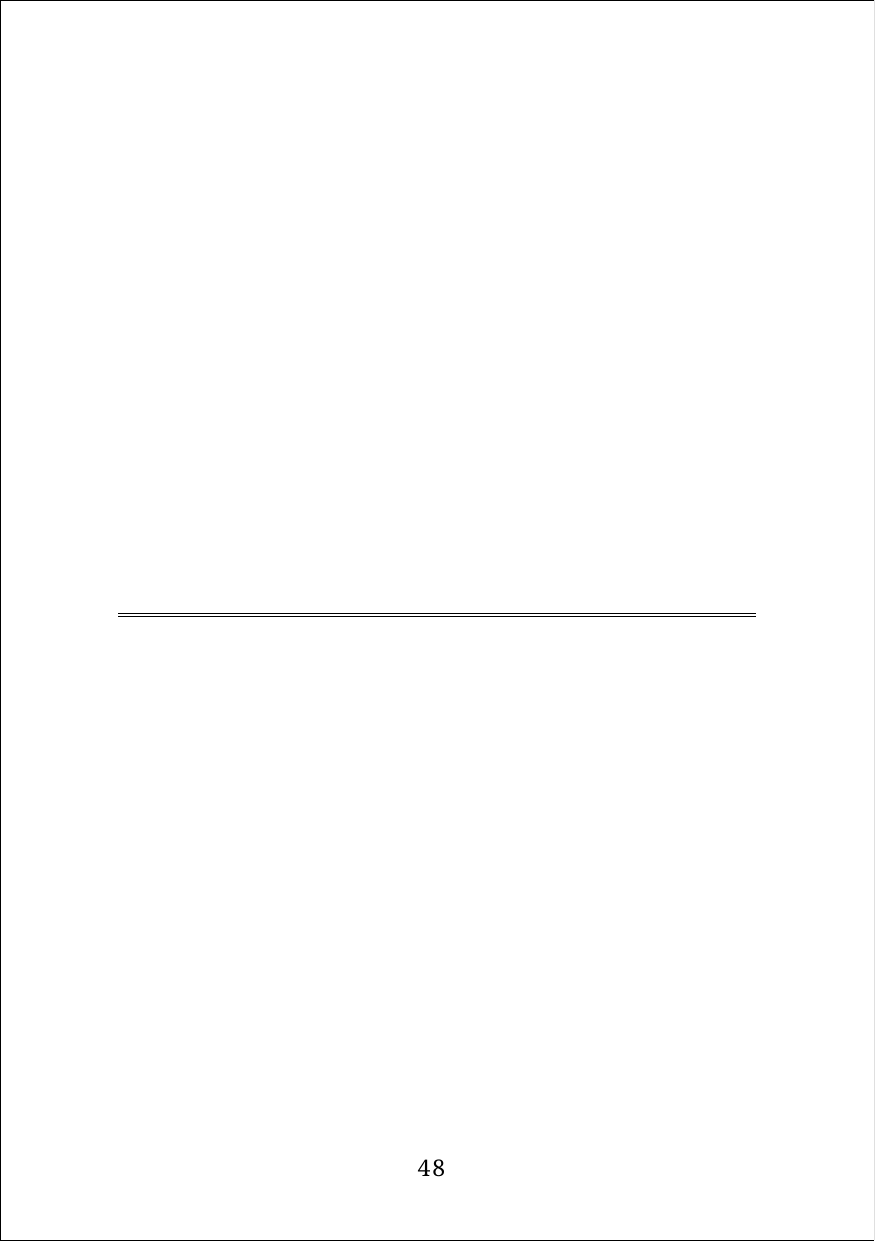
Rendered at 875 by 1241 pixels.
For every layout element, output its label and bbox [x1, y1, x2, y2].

table_cell [434, 440, 444, 459]
table_cell [434, 172, 444, 191]
table_cell [395, 479, 434, 498]
table_cell [715, 440, 756, 459]
table_cell [715, 555, 756, 574]
table_cell [434, 555, 444, 574]
table_cell [118, 249, 331, 268]
table_cell [331, 402, 394, 421]
table_cell [444, 191, 657, 210]
table_cell [657, 536, 714, 555]
table_cell [395, 459, 434, 478]
table_cell [331, 229, 394, 248]
table_cell [657, 229, 714, 248]
table_cell [331, 344, 394, 363]
table_cell [434, 498, 444, 517]
table_cell [331, 440, 394, 459]
table_cell [434, 249, 444, 268]
table_cell [715, 402, 756, 421]
table_cell [657, 268, 714, 287]
table_cell [395, 440, 434, 459]
table_cell [657, 249, 714, 268]
table_cell [331, 172, 394, 191]
table_cell [444, 210, 657, 229]
table_cell [331, 459, 394, 478]
table_cell [715, 479, 756, 498]
table_cell [331, 536, 394, 555]
table_cell [118, 268, 331, 287]
table_cell [118, 536, 331, 555]
table_cell [395, 172, 434, 191]
table_cell [331, 498, 394, 517]
table_cell [444, 383, 657, 402]
table_cell [331, 383, 394, 402]
table_cell [657, 383, 714, 402]
table_cell [715, 536, 756, 555]
table_cell [331, 210, 394, 229]
table_cell [434, 574, 444, 593]
table_cell [715, 268, 756, 287]
table_cell [434, 536, 444, 555]
table_cell [444, 325, 657, 344]
table_cell [657, 344, 714, 363]
table_cell [444, 344, 657, 363]
table_cell [118, 402, 331, 421]
table_cell [118, 421, 331, 440]
table_cell [657, 517, 714, 536]
table_cell [395, 364, 434, 383]
table_cell [657, 191, 714, 210]
table_cell [657, 402, 714, 421]
table_cell [444, 268, 657, 287]
table_cell [331, 517, 394, 536]
table_cell [434, 306, 444, 325]
table_cell [444, 536, 657, 555]
table_cell [118, 459, 331, 478]
table_cell [715, 249, 756, 268]
table_cell [657, 210, 714, 229]
table_cell [434, 402, 444, 421]
table_cell [395, 287, 434, 306]
table_cell [715, 574, 756, 593]
table_cell [434, 268, 444, 287]
table_cell [118, 498, 331, 517]
table_cell [657, 364, 714, 383]
table_cell [331, 364, 394, 383]
table_cell [444, 555, 657, 574]
table_cell [657, 594, 714, 613]
table_cell [395, 191, 434, 210]
table_cell [395, 402, 434, 421]
table_cell [118, 210, 331, 229]
table_cell [657, 325, 714, 344]
table_cell [444, 306, 657, 325]
table_cell [715, 325, 756, 344]
table_cell [715, 306, 756, 325]
table_cell [118, 594, 331, 613]
table_cell [395, 249, 434, 268]
table_cell [715, 344, 756, 363]
table_cell [444, 594, 657, 613]
table_cell [434, 191, 444, 210]
table_cell [444, 574, 657, 593]
table_cell [395, 383, 434, 402]
table_cell [715, 459, 756, 478]
table_cell [434, 421, 444, 440]
table_cell [444, 364, 657, 383]
table_cell [444, 421, 657, 440]
table_cell [657, 421, 714, 440]
table_cell [395, 498, 434, 517]
table_cell [395, 344, 434, 363]
table_cell [118, 287, 331, 306]
table_cell [715, 594, 756, 613]
table_cell [118, 364, 331, 383]
table_cell [434, 287, 444, 306]
table_cell [715, 191, 756, 210]
table_cell [657, 287, 714, 306]
table_cell [118, 479, 331, 498]
table_cell [715, 364, 756, 383]
table_cell [444, 287, 657, 306]
table_cell [715, 517, 756, 536]
table_cell [331, 249, 394, 268]
table_cell [395, 210, 434, 229]
table_cell [395, 306, 434, 325]
table_cell [118, 517, 331, 536]
table_cell [395, 594, 434, 613]
table_cell [434, 383, 444, 402]
table_cell [331, 594, 394, 613]
table_cell [395, 555, 434, 574]
table_cell [434, 459, 444, 478]
table_cell [444, 459, 657, 478]
table_cell [444, 479, 657, 498]
table_cell [657, 498, 714, 517]
table_cell [434, 594, 444, 613]
table_cell [118, 383, 331, 402]
table_cell [434, 210, 444, 229]
table_cell [331, 555, 394, 574]
table_cell [395, 421, 434, 440]
table_cell [331, 325, 394, 344]
table_cell [444, 229, 657, 248]
table_cell [118, 191, 331, 210]
table_cell [657, 306, 714, 325]
table_cell [434, 229, 444, 248]
table_cell [657, 440, 714, 459]
table_cell [444, 402, 657, 421]
table_cell [715, 498, 756, 517]
table_cell [434, 344, 444, 363]
table_cell [395, 229, 434, 248]
table_cell [118, 325, 331, 344]
table_cell [657, 479, 714, 498]
table_cell [657, 574, 714, 593]
table_cell [444, 498, 657, 517]
table_cell [118, 574, 331, 593]
table_cell [395, 268, 434, 287]
table_cell [434, 364, 444, 383]
table_cell [657, 459, 714, 478]
table_cell [118, 555, 331, 574]
table_cell [434, 325, 444, 344]
table_cell [331, 574, 394, 593]
table_cell [715, 383, 756, 402]
table_cell [434, 517, 444, 536]
table_cell [715, 210, 756, 229]
table_cell [118, 440, 331, 459]
table_cell [331, 191, 394, 210]
table_cell [657, 555, 714, 574]
table_cell [331, 479, 394, 498]
table_cell [395, 517, 434, 536]
table_cell [715, 421, 756, 440]
table_cell [118, 344, 331, 363]
table_cell [331, 287, 394, 306]
table_cell [118, 229, 331, 248]
table_cell [395, 325, 434, 344]
table_cell [434, 479, 444, 498]
table_cell [444, 249, 657, 268]
table_cell [444, 440, 657, 459]
table_cell [118, 306, 331, 325]
table_cell [715, 229, 756, 248]
table_cell [118, 172, 331, 191]
table_cell [657, 172, 714, 191]
table_cell [331, 306, 394, 325]
table_cell [715, 287, 756, 306]
table_cell [715, 172, 756, 191]
table_cell [444, 172, 657, 191]
table_cell [395, 536, 434, 555]
table_cell [331, 421, 394, 440]
table_cell [331, 268, 394, 287]
table_cell [444, 517, 657, 536]
table_cell [395, 574, 434, 593]
